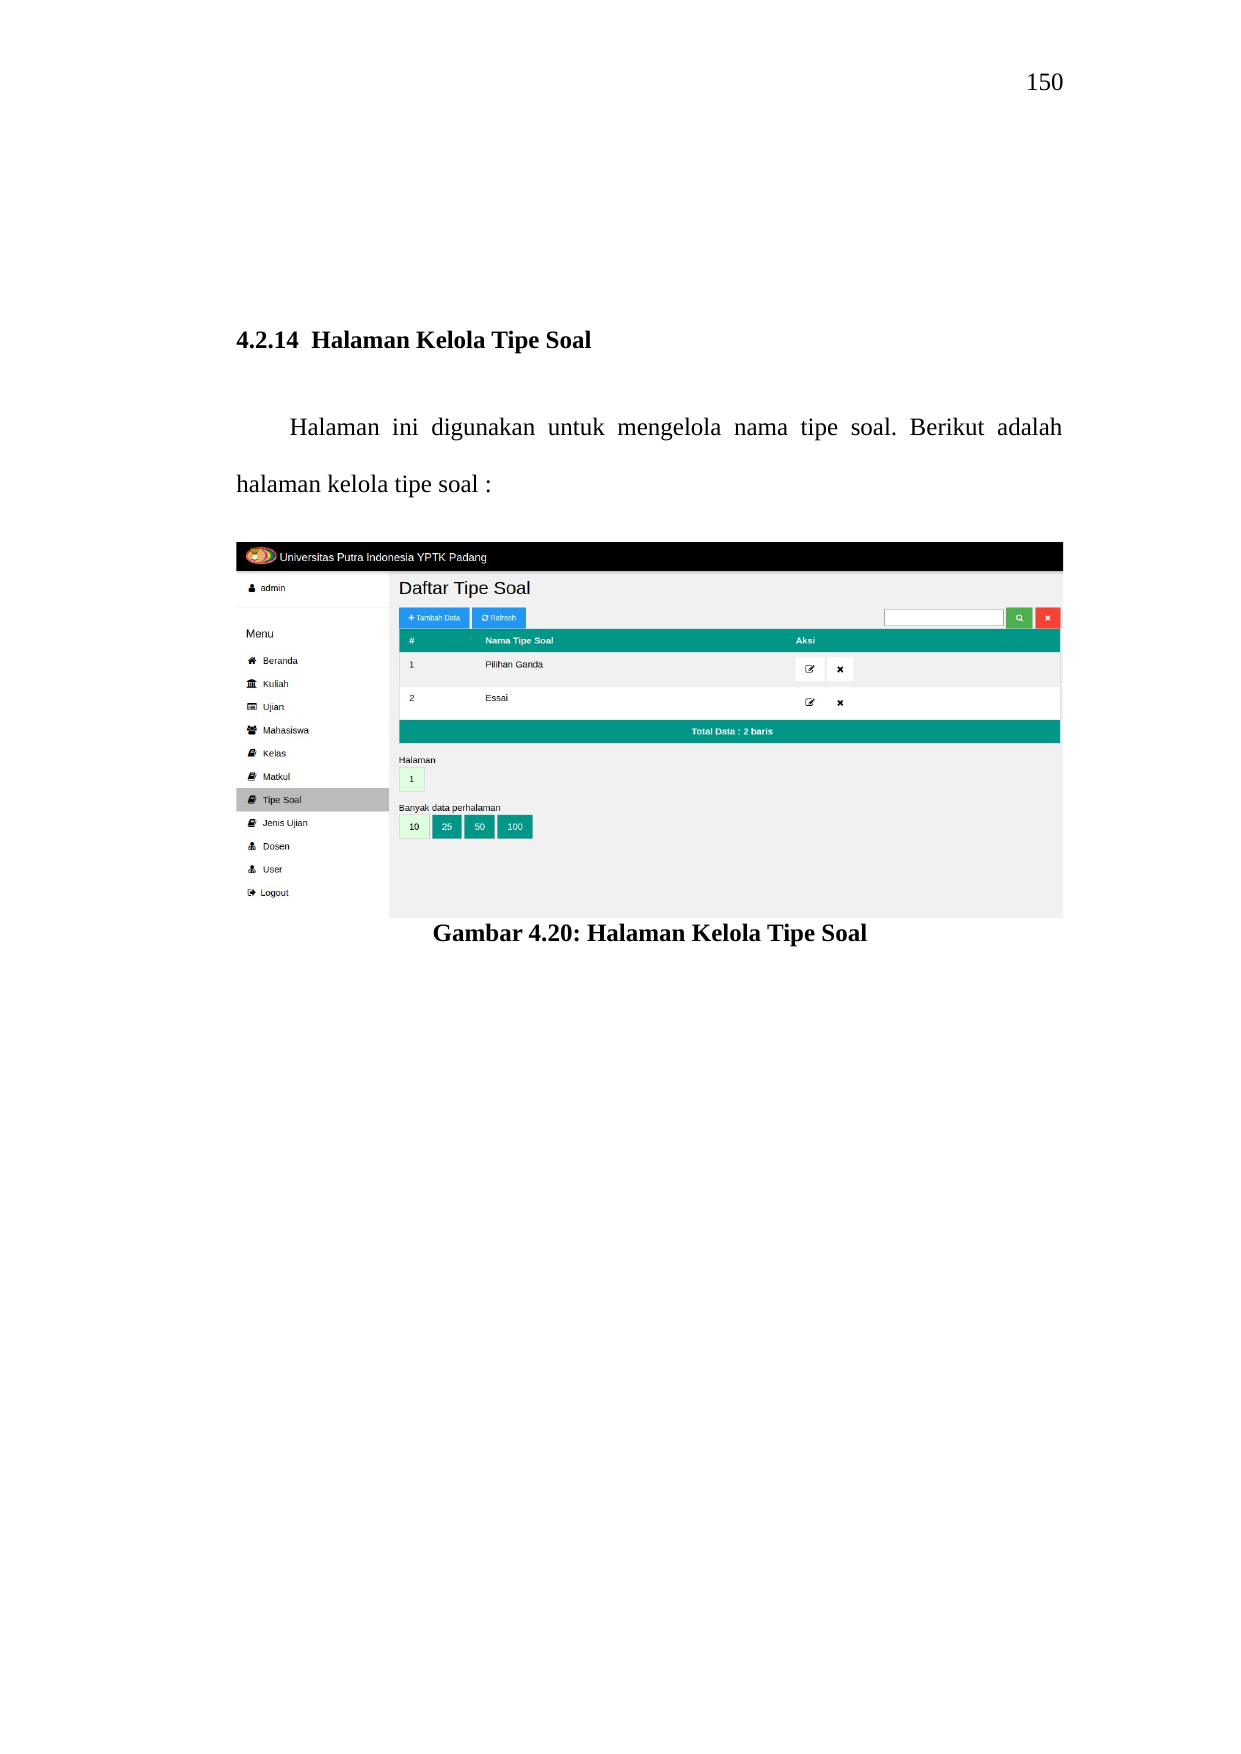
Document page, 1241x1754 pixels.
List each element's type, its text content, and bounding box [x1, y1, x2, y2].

text Halaman ini digunakan untuk mengelola nama tipe soal. Berikut adalah halaman kelola tipe soal : [236, 412, 1063, 498]
text [236, 530, 1063, 542]
subtitle 4.2.14 Halaman Kelola Tipe Soal [236, 325, 1063, 353]
picture [236, 542, 1064, 918]
text Gambar 4.20: Halaman Kelola Tipe Soal [236, 918, 1063, 947]
